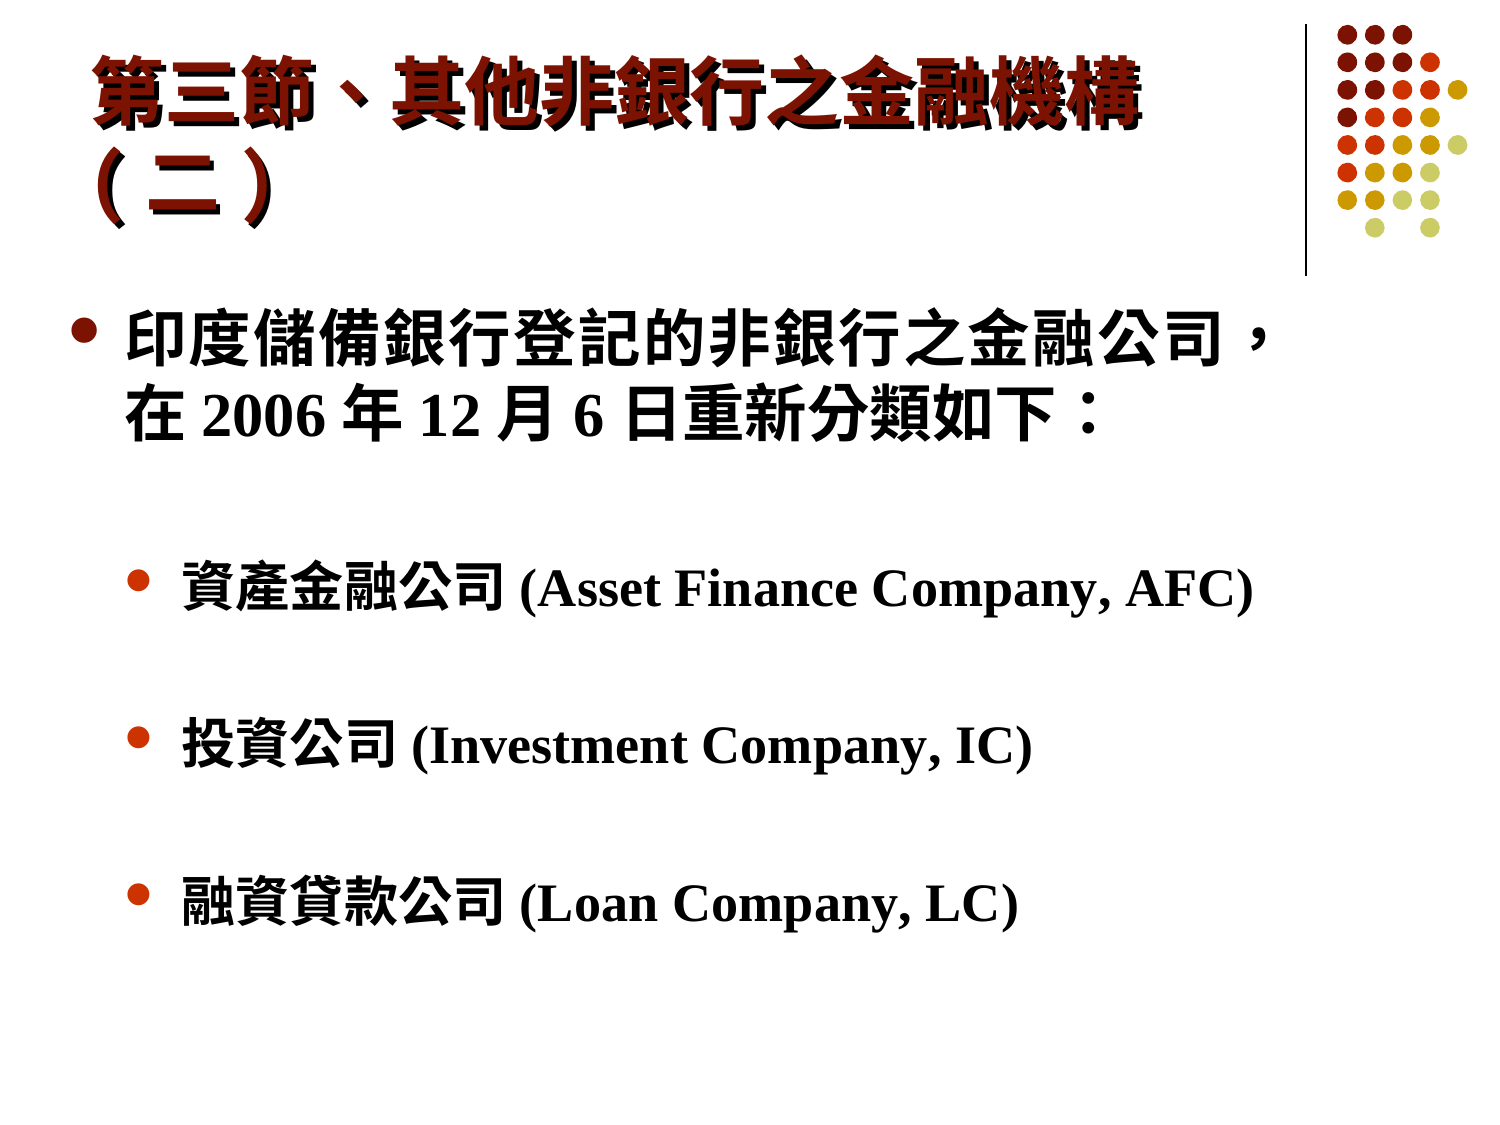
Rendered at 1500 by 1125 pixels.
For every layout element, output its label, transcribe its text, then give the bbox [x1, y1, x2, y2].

title 第三節、其他非銀行之金融機構(二) [74, 20, 1313, 233]
list 印度儲備銀行登記的非銀行之金融公司，在2006年12月6日重新分類如下： 資產金融公司(Asset Finance Company, AFC) 投資公司(Investment Company, IC) 融資貸款公司(Loan Company, LC) [53, 290, 1306, 977]
